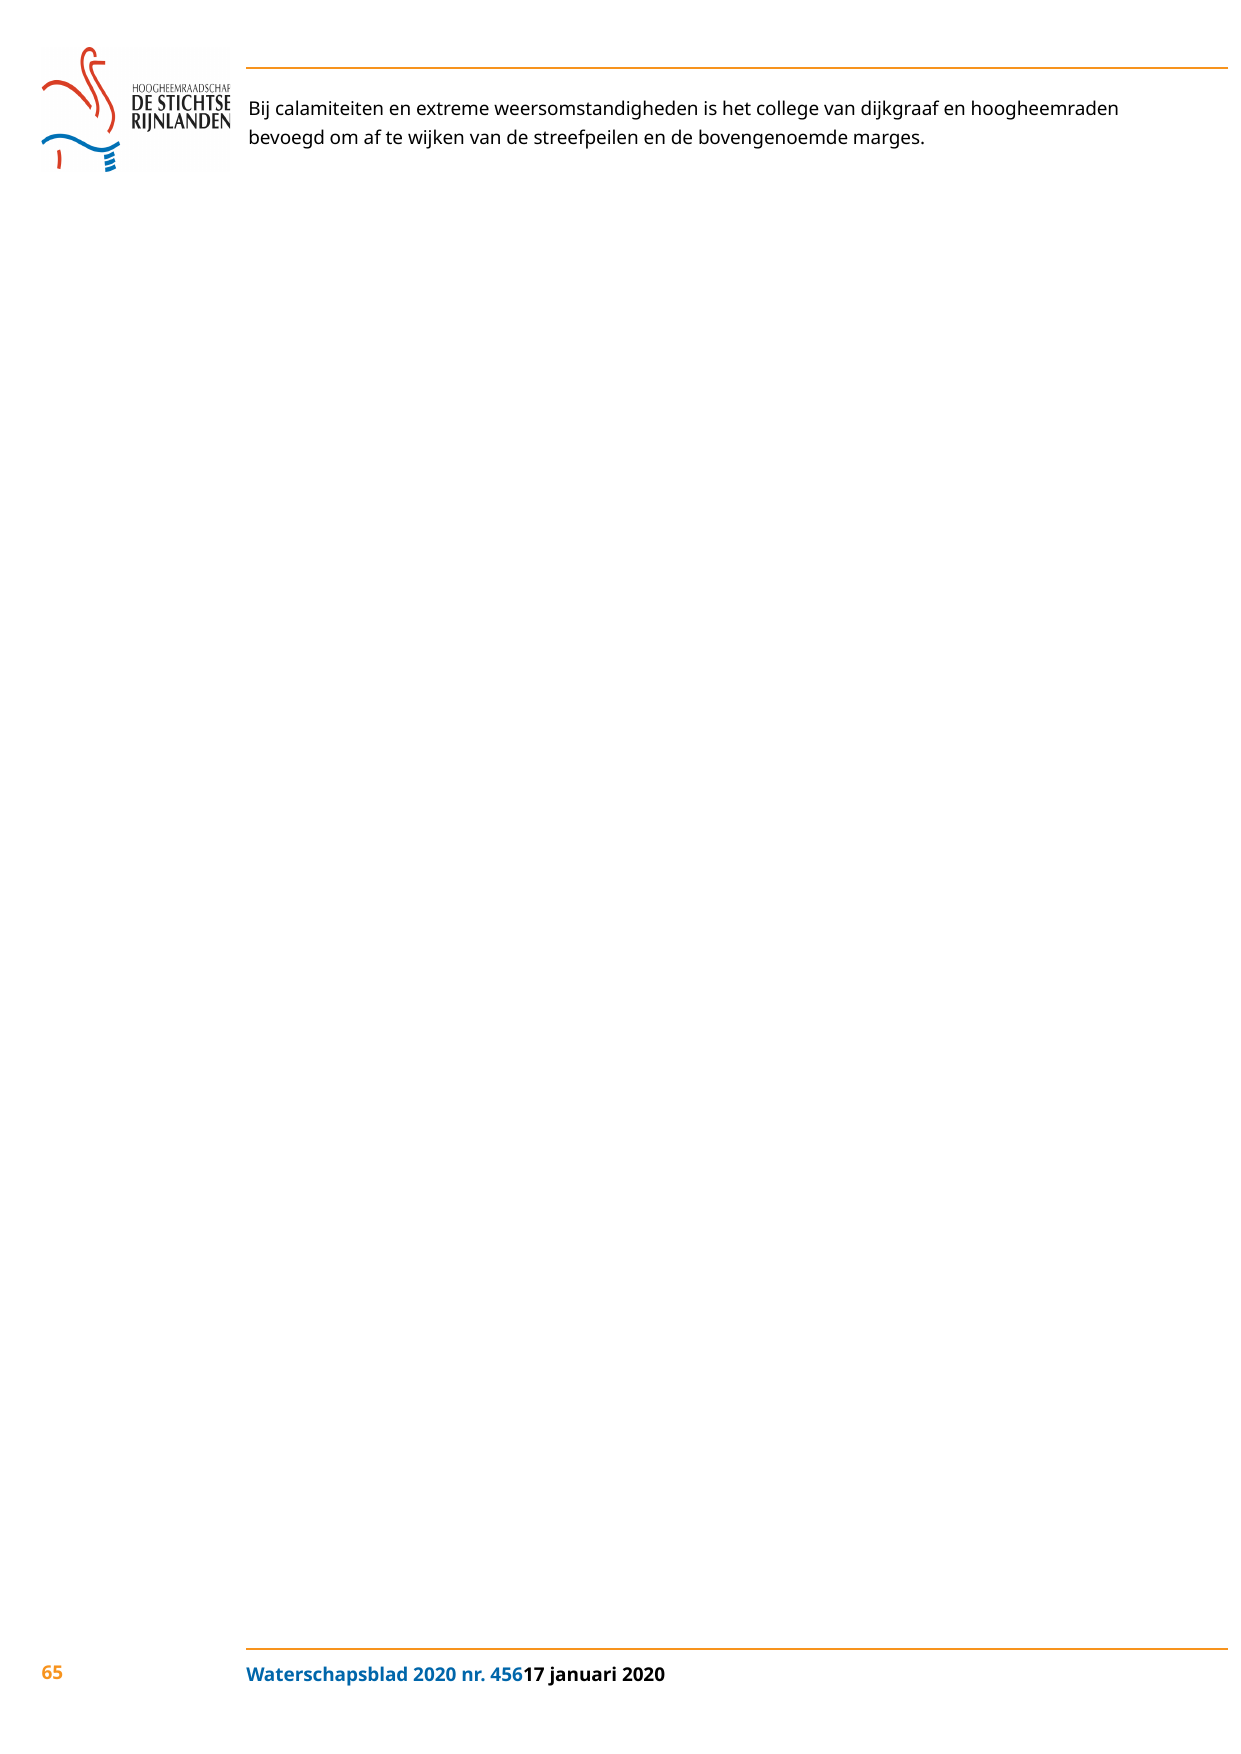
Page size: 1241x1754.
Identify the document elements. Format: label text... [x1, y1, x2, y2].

text Bij calamiteiten en extreme weersomstandigheden is het college van dijkgraaf en hoogheemraden bevoegd om af te wijken van de streefpeilen en de bovengenoemde marges. [248, 95, 1152, 150]
picture [41, 47, 231, 172]
